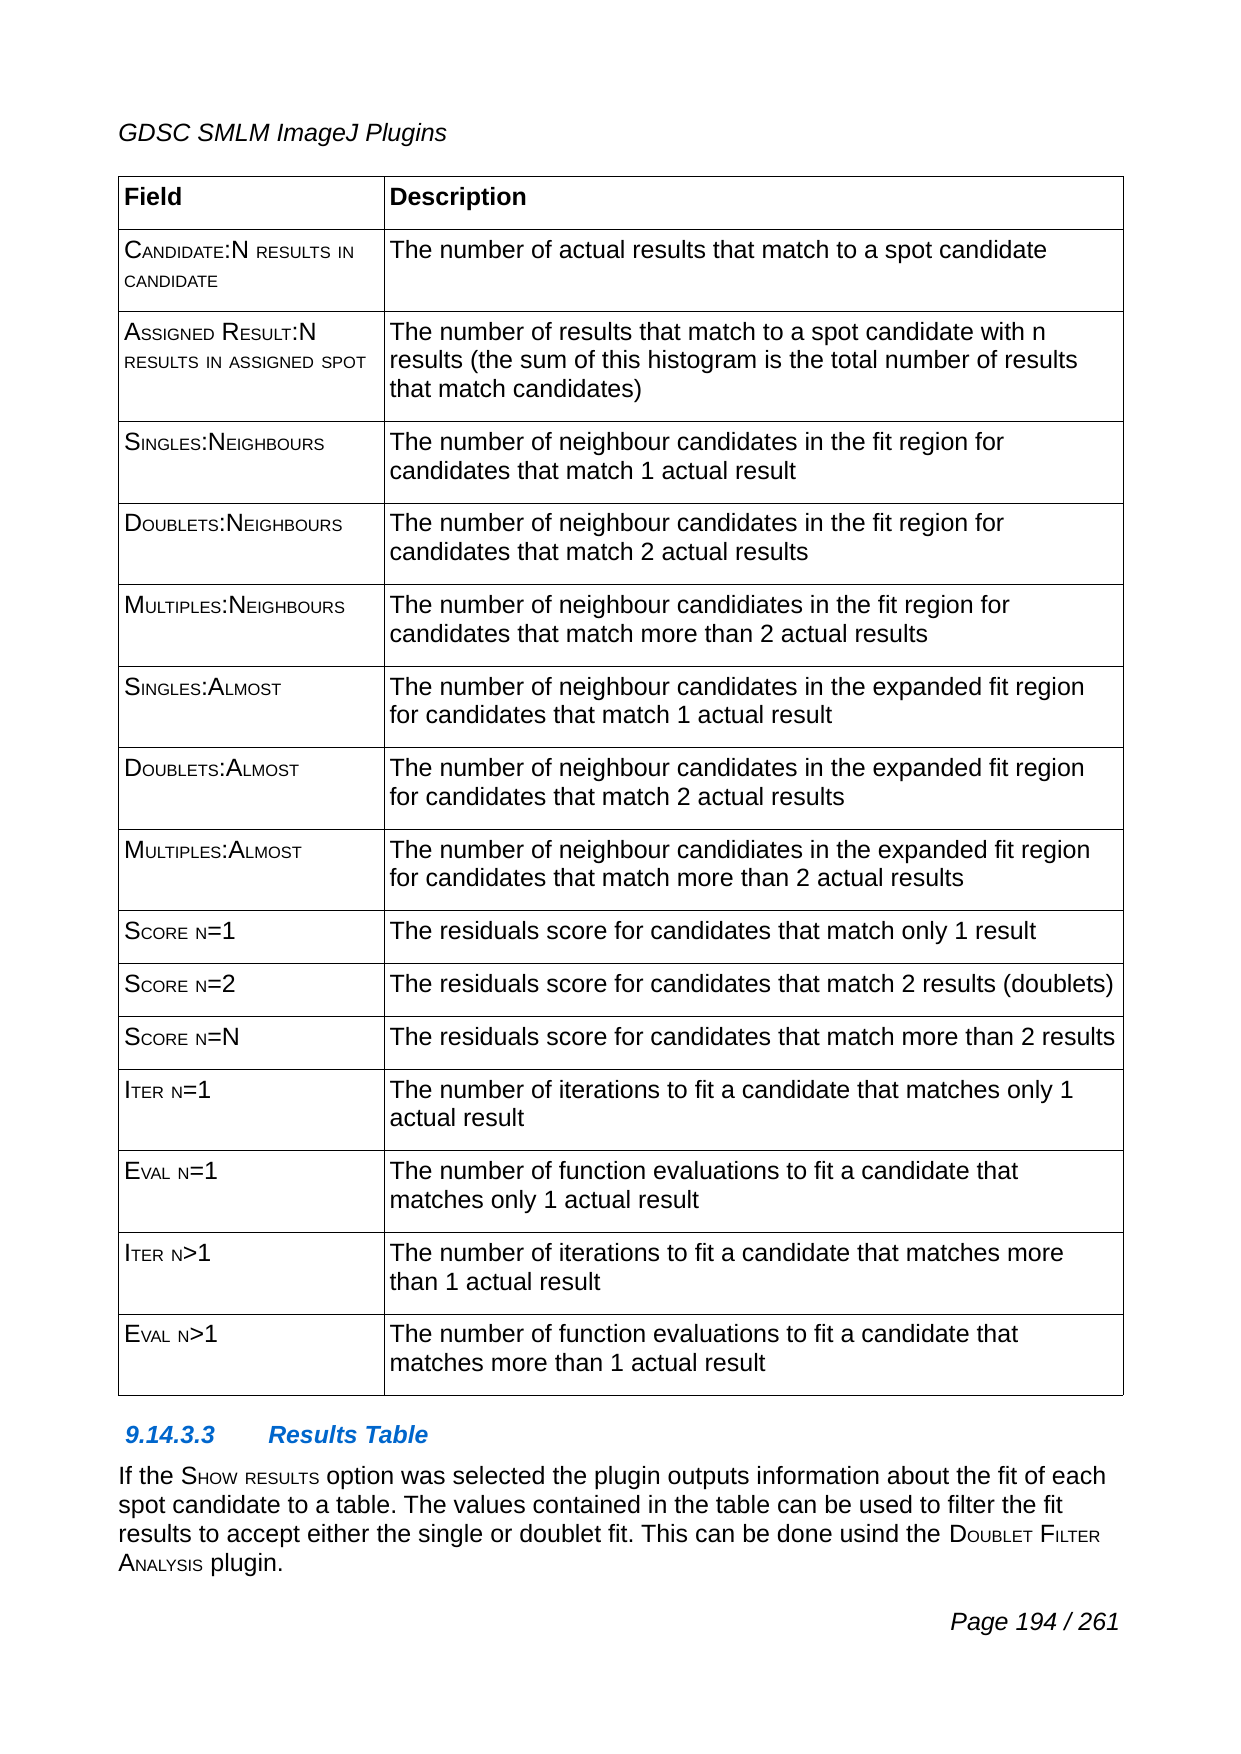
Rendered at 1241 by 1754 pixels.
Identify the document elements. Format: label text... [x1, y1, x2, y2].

table_cell The number of function evaluations to fit a candidate that matches only 1 actual result [385, 1151, 1123, 1232]
table_cell Singles:Neighbours [119, 422, 384, 503]
table_cell The number of results that match to a spot candidate with n results (the sum of this histogram is the total number of results that match candidates) [385, 312, 1123, 421]
table_cell The residuals score for candidates that match 2 results (doublets) [385, 964, 1123, 1016]
table_cell Candidate:N results in candidate [119, 230, 384, 311]
text If the Show results option was selected the plugin outputs information about the fit of each spot candidate to a table. The values contained in the table can be used to filter the fit results to accept either the single or doublet fit. This can be done usind the Doublet Filter Analysis plugin. [118, 1461, 1122, 1576]
table_cell Eval n>1 [119, 1315, 384, 1395]
table_cell Multiples:Neighbours [119, 585, 384, 666]
subtitle Results Table [118, 1420, 1122, 1449]
table_cell Multiples:Almost [119, 830, 384, 910]
table_cell The number of actual results that match to a spot candidate [385, 230, 1123, 311]
table_cell Score n=2 [119, 964, 384, 1016]
table_cell The number of neighbour candidates in the expanded fit region for candidates that match 2 actual results [385, 748, 1123, 829]
table_cell The number of neighbour candidates in the fit region for candidates that match 2 actual results [385, 504, 1123, 584]
table_cell Singles:Almost [119, 667, 384, 747]
table_cell Iter n=1 [119, 1070, 384, 1150]
table_cell The number of neighbour candidiates in the expanded fit region for candidates that match more than 2 actual results [385, 830, 1123, 910]
table_cell The residuals score for candidates that match more than 2 results [385, 1017, 1123, 1069]
table_cell The number of neighbour candidates in the fit region for candidates that match 1 actual result [385, 422, 1123, 503]
table_cell Assigned Result:N results in assigned spot [119, 312, 384, 421]
table_cell Eval n=1 [119, 1151, 384, 1232]
table_cell Doublets:Neighbours [119, 504, 384, 584]
table_cell Doublets:Almost [119, 748, 384, 829]
table_cell The number of iterations to fit a candidate that matches only 1 actual result [385, 1070, 1123, 1150]
table_cell The number of neighbour candidiates in the fit region for candidates that match more than 2 actual results [385, 585, 1123, 666]
table_cell Iter n>1 [119, 1233, 384, 1313]
table_header Field [119, 177, 384, 229]
table_cell The number of iterations to fit a candidate that matches more than 1 actual result [385, 1233, 1123, 1313]
table_cell The residuals score for candidates that match only 1 result [385, 911, 1123, 963]
table_cell Score n=1 [119, 911, 384, 963]
table_header Description [385, 177, 1123, 229]
table_cell Score n=N [119, 1017, 384, 1069]
table_cell The number of neighbour candidates in the expanded fit region for candidates that match 1 actual result [385, 667, 1123, 747]
table_cell The number of function evaluations to fit a candidate that matches more than 1 actual result [385, 1315, 1123, 1395]
